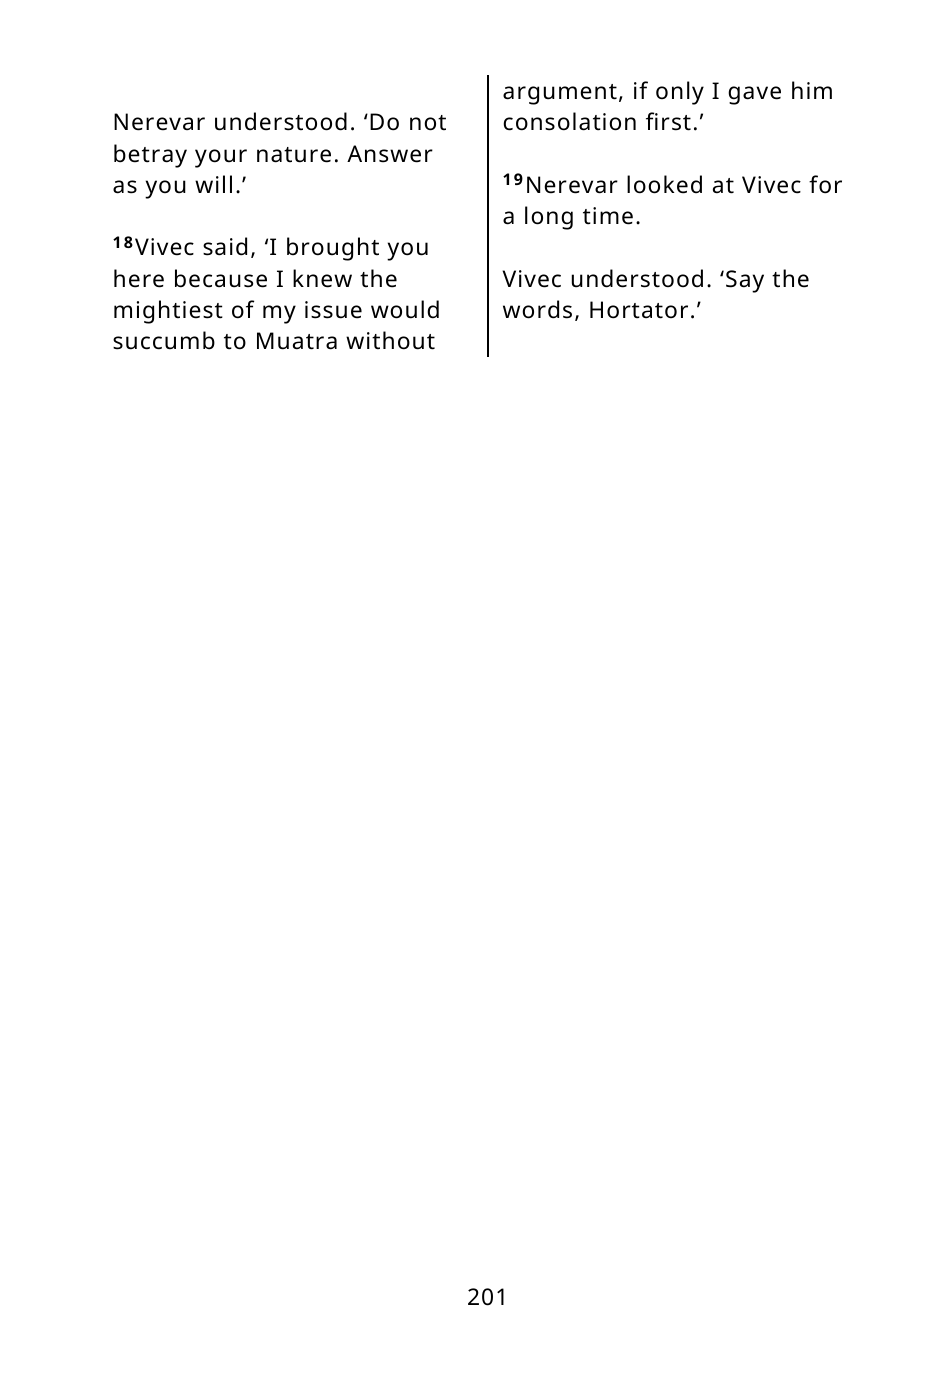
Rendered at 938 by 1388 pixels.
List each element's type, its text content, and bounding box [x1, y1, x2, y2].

text 18Vivec said, ‘I brought you here because I knew the mightiest of my issue would succumb to Muatra without [112, 231, 472, 356]
text 19Nerevar looked at Vivec for a long time. [502, 169, 862, 231]
text argument, if only I gave him consolation first.’ [502, 75, 862, 137]
text Nerevar understood. ‘Do not betray your nature. Answer as you will.’ [112, 106, 472, 200]
text Vivec understood. ‘Say the words, Hortator.’ [502, 262, 862, 325]
